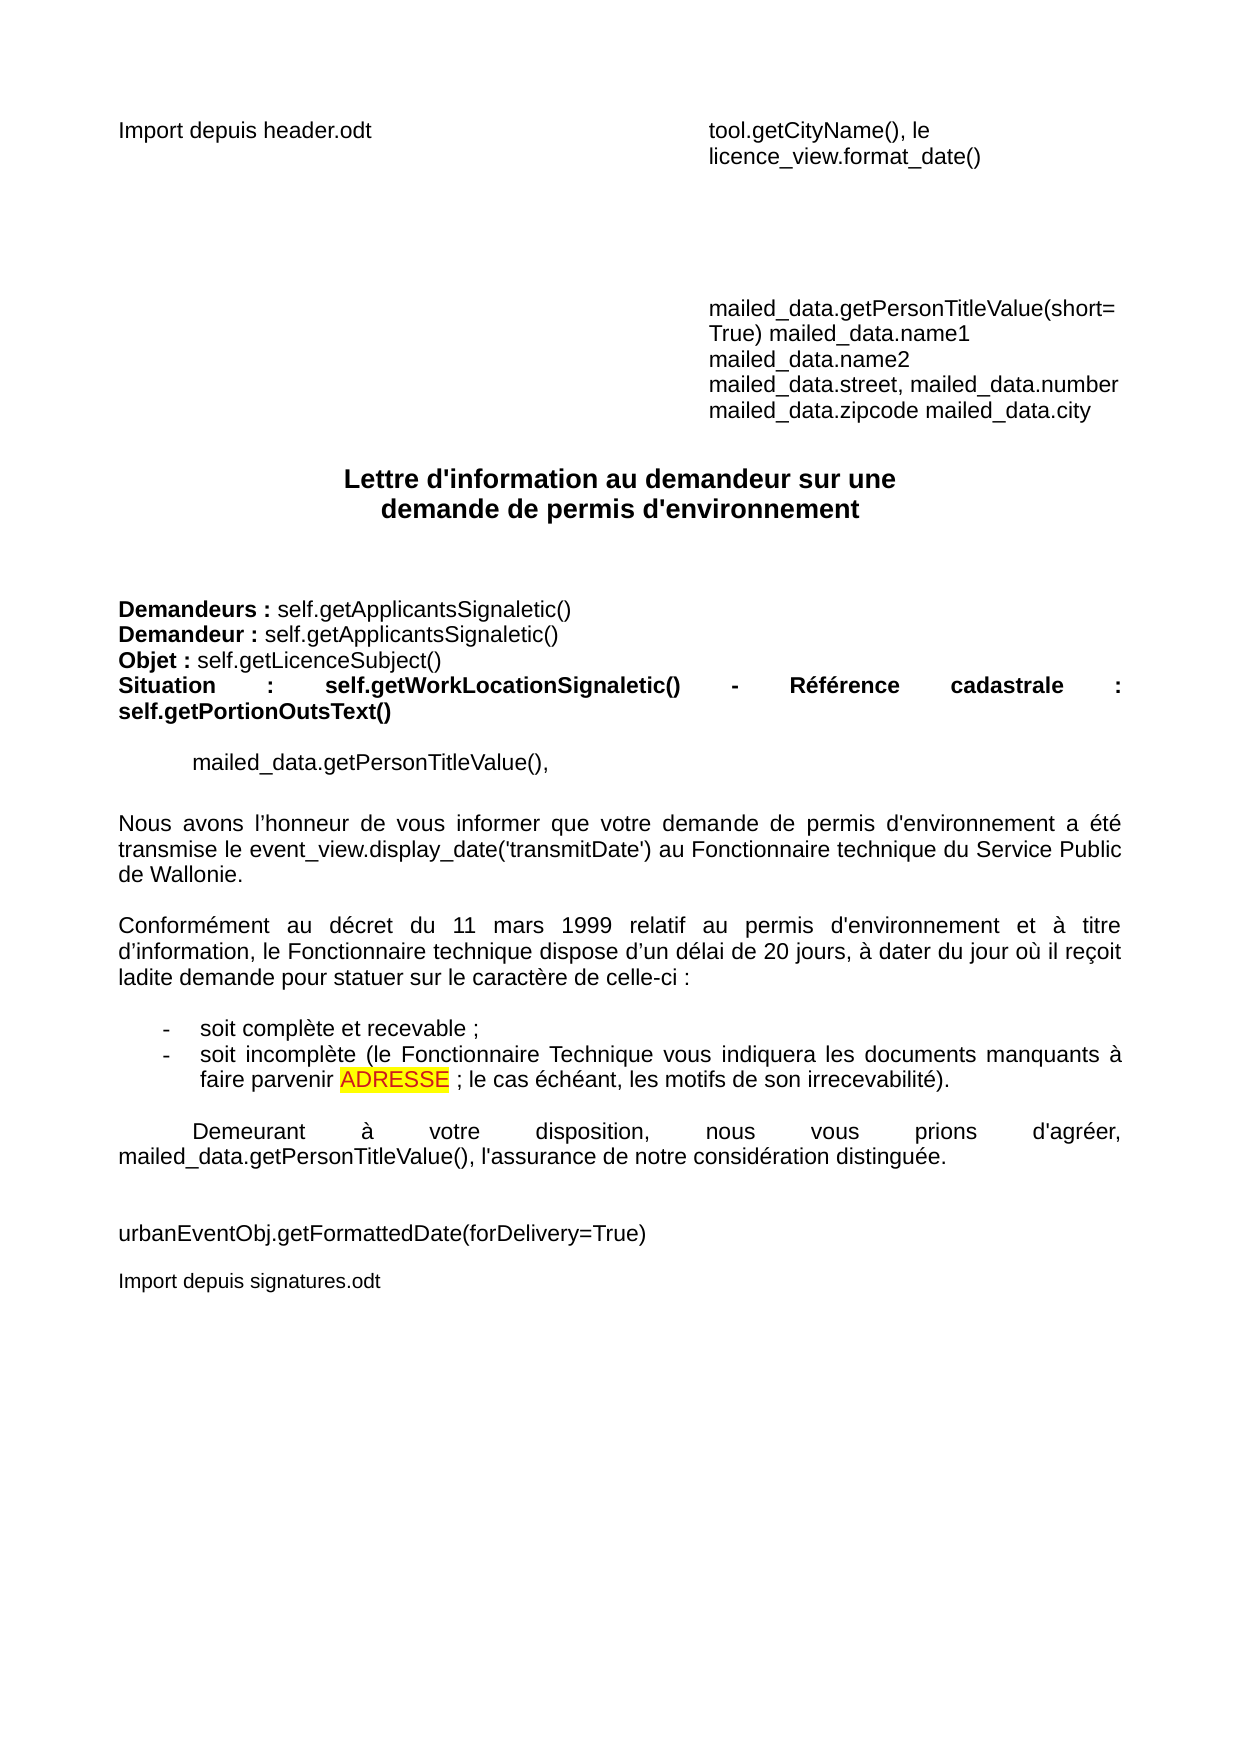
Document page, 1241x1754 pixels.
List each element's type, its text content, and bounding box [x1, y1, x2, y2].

text Demandeur : self.getApplicantsSignaletic() [118, 622, 1122, 647]
table_header Import depuis header.odt [118, 118, 708, 436]
list soit incomplète (le Fonctionnaire Technique vous indiquera les documents manquants à faire parvenir ADRESSE ; le cas échéant, les motifs de son irrecevabilité). [162, 1041, 1122, 1093]
text Objet : self.getLicenceSubject() [118, 647, 1122, 673]
title demande de permis d'environnement [118, 494, 1122, 524]
title Lettre d'information au demandeur sur une [118, 463, 1122, 494]
text urbanEventObj.getFormattedDate(forDelivery=True) [118, 1221, 1122, 1246]
text Demeurant à votre disposition, nous vous prions d'agréer, mailed_data.getPersonTitleValue(), l'assurance de notre considération distinguée. [118, 1118, 1122, 1169]
text mailed_data.getPersonTitleValue(), [118, 750, 1122, 776]
table_header tool.getCityName(), le licence_view.format_date() mailed_data.getPersonTitleValue(short=True) mailed_data.name1 mailed_data.name2 mailed_data.street, mailed_data.number mailed_data.zipcode mailed_data.city [709, 118, 1128, 436]
text Conformément au décret du 11 mars 1999 relatif au permis d'environnement et à titre d’information, le Fonctionnaire technique dispose d’un délai de 20 jours, à dater du jour où il reçoit ladite demande pour statuer sur le caractère de celle-ci : [118, 913, 1122, 990]
text Situation : self.getWorkLocationSignaletic() - Référence cadastrale : self.getPortionOutsText() [118, 673, 1122, 724]
list soit complète et recevable ; [162, 1016, 1122, 1041]
text Demandeurs : self.getApplicantsSignaletic() [118, 596, 1122, 622]
text Nous avons l’honneur de vous informer que votre demande de permis d'environnement a été transmise le event_view.display_date('transmitDate') au Fonctionnaire technique du Service Public de Wallonie. [118, 811, 1122, 887]
text Import depuis signatures.odt [118, 1270, 1122, 1293]
